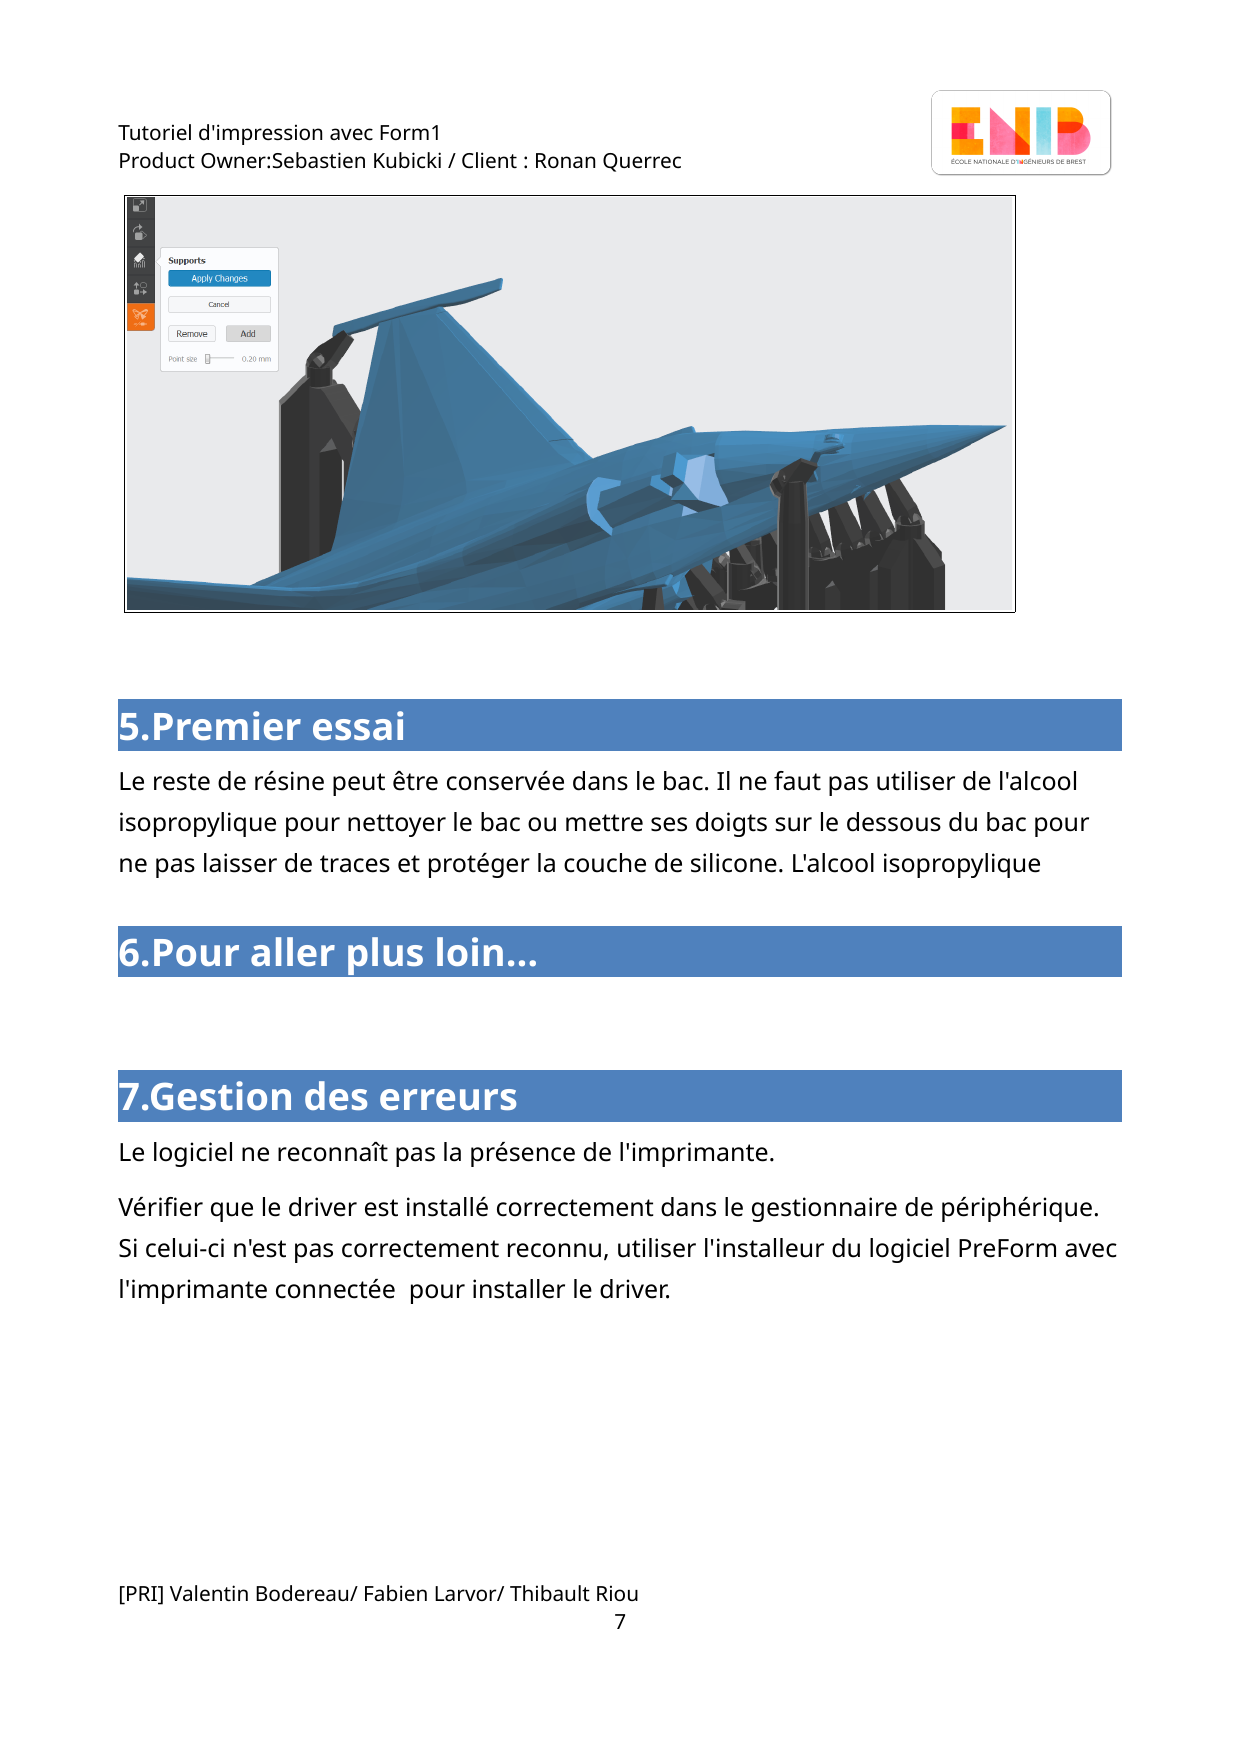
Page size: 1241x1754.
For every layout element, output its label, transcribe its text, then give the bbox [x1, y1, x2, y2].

picture [127, 197, 1013, 610]
text Le reste de résine peut être conservée dans le bac. Il ne faut pas utiliser de l'alcool isopropylique pour nettoyer le bac ou mettre ses doigts sur le dessous du bac pour ne pas laisser de traces et protéger la couche de silicone. L'alcool isopropylique [118, 763, 1122, 879]
text Le logiciel ne reconnaît pas la présence de l'imprimante. [118, 1134, 1122, 1168]
subtitle 7.Gestion des erreurs [118, 1070, 1122, 1122]
subtitle 5.Premier essai [118, 699, 1122, 751]
text Vérifier que le driver est installé correctement dans le gestionnaire de périphérique. Si celui-ci n'est pas correctement reconnu, utiliser l'installeur du logiciel PreForm avec l'imprimante connectée pour installer le driver. [118, 1190, 1122, 1306]
subtitle 6.Pour aller plus loin… [118, 926, 1122, 977]
picture [930, 90, 1113, 177]
